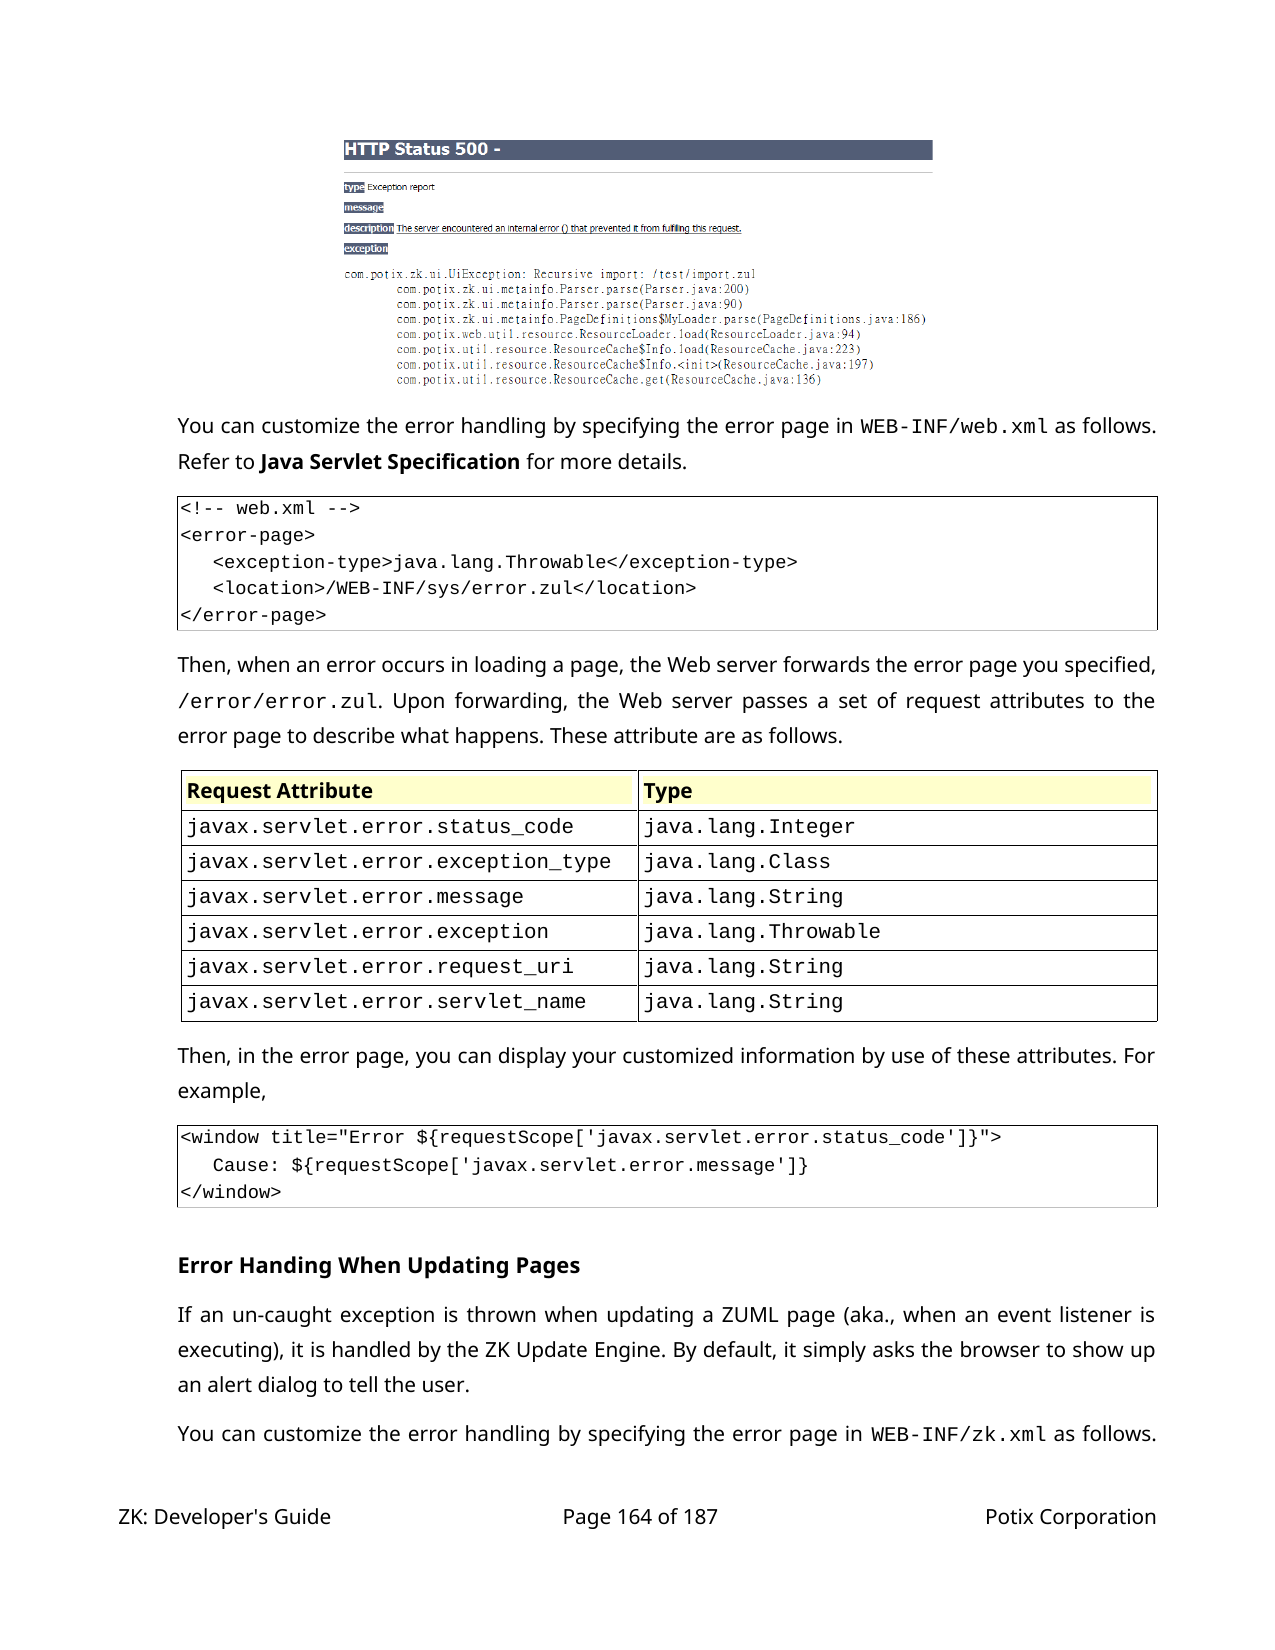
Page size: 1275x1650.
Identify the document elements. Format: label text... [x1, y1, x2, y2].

table_cell java.lang.String [639, 881, 1157, 915]
table_cell javax.servlet.error.exception [182, 916, 637, 950]
text Then, in the error page, you can display your customized information by use of these attributes. For example, [177, 1041, 1157, 1105]
table_header Request Attribute [182, 771, 637, 810]
picture [342, 135, 933, 387]
table_cell javax.servlet.error.exception_type [182, 846, 637, 880]
table_header Type [639, 771, 1157, 810]
text </window> [178, 1180, 1157, 1207]
table_cell java.lang.Class [639, 846, 1157, 880]
table_cell java.lang.String [639, 951, 1157, 985]
table_cell java.lang.Throwable [639, 916, 1157, 950]
text You can customize the error handling by specifying the error page in WEB-INF/zk.xml as follows. [177, 1419, 1157, 1448]
text You can customize the error handling by specifying the error page in WEB-INF/web.xml as follows. Refer to Java Servlet Specification for more details. [177, 411, 1157, 475]
text Cause: ${requestScope['javax.servlet.error.message']} [178, 1153, 1157, 1177]
table_cell javax.servlet.error.request_uri [182, 951, 637, 985]
table_cell java.lang.String [639, 986, 1157, 1021]
table_cell javax.servlet.error.message [182, 881, 637, 915]
text Then, when an error occurs in loading a page, the Web server forwards the error page you specified, /error/error.zul. Upon forwarding, the Web server passes a set of request attributes to the error page to describe what happens. These attribute are as follows. [177, 651, 1157, 749]
subtitle Error Handing When Updating Pages [177, 1249, 1157, 1279]
table_cell javax.servlet.error.status_code [182, 811, 637, 845]
text If an un-caught exception is thrown when updating a ZUML page (aka., when an event listener is executing), it is handled by the ZK Update Engine. By default, it simply asks the browser to show up an alert dialog to tell the user. [177, 1300, 1157, 1399]
text <error-page> <exception-type>java.lang.Throwable</exception-type> <location>/WEB-INF/sys/error.zul</location> </error-page> [178, 523, 1157, 630]
table_cell javax.servlet.error.servlet_name [182, 986, 637, 1021]
table_cell java.lang.Integer [639, 811, 1157, 845]
text <window title="Error ${requestScope['javax.servlet.error.status_code']}"> [178, 1126, 1157, 1150]
text <!-- web.xml --> [178, 497, 1157, 520]
